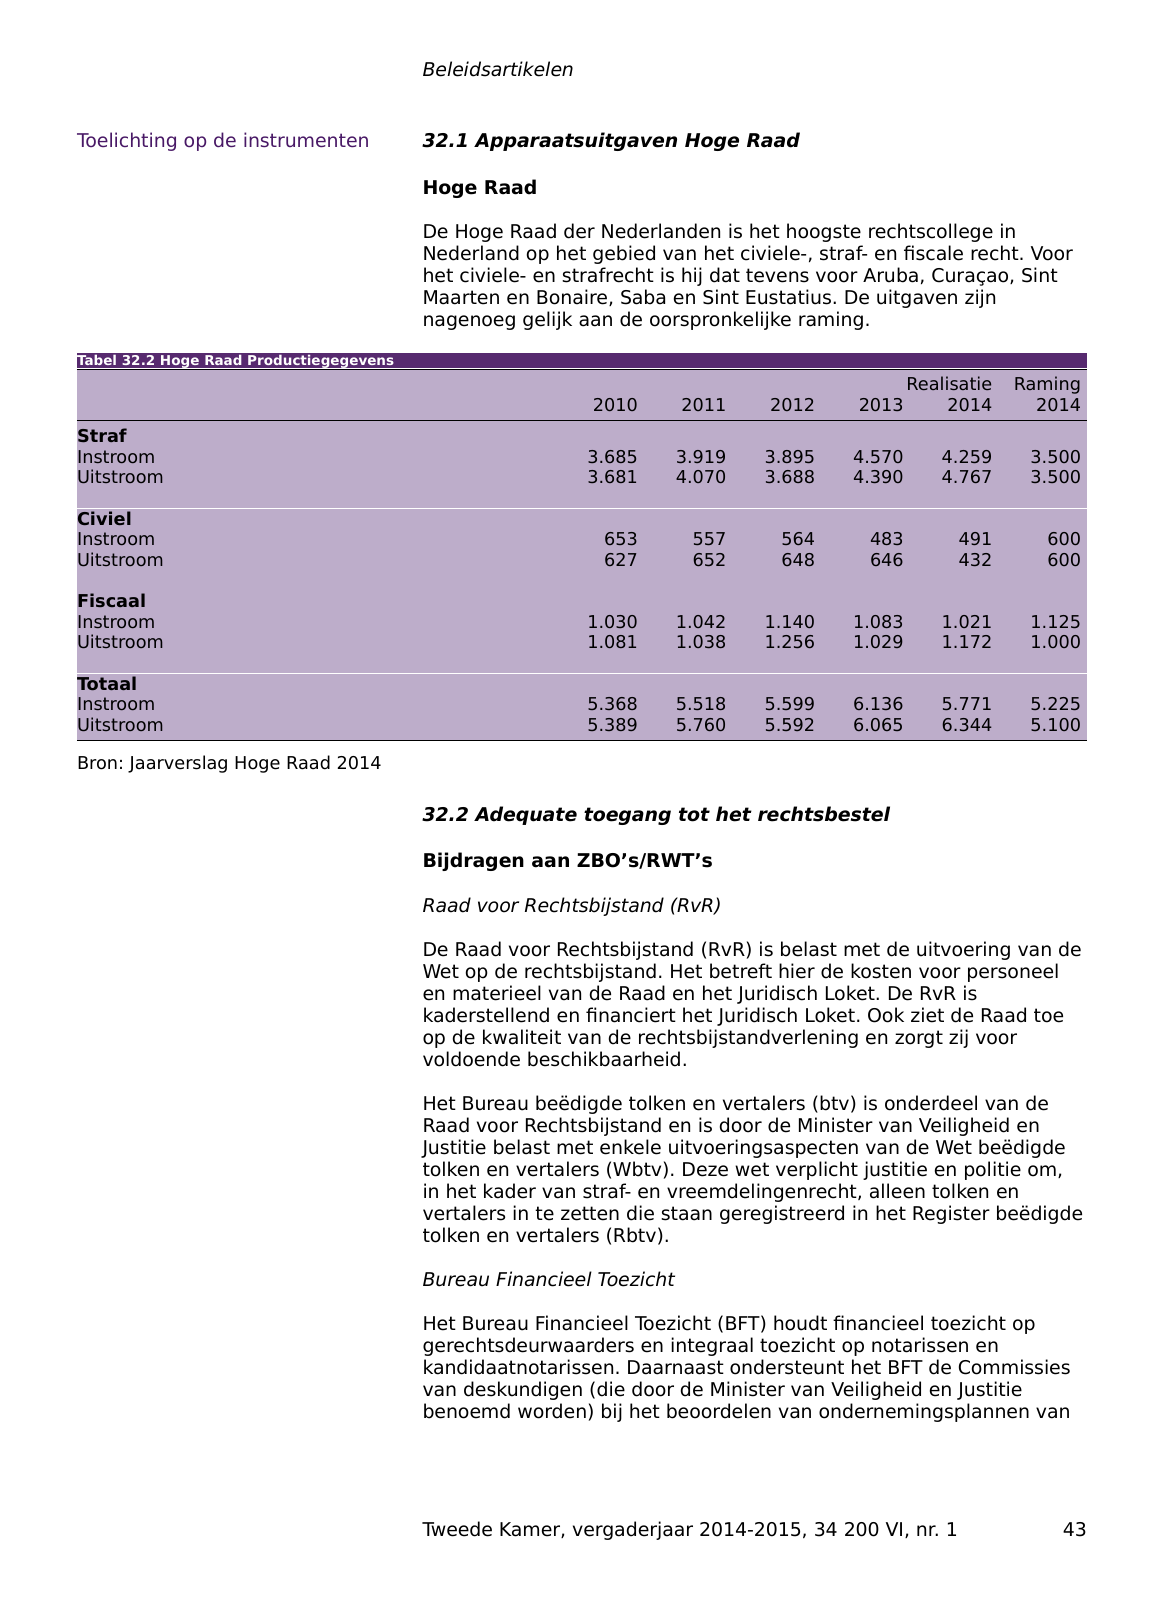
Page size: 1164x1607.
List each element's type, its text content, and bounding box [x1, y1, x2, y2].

table_cell [644, 591, 732, 612]
table_cell [555, 674, 644, 694]
table_cell 600 [998, 550, 1087, 570]
table_cell 1.042 [644, 612, 732, 632]
table_cell 5.368 [555, 694, 644, 715]
table_cell 3.500 [998, 447, 1087, 467]
table_cell [77, 395, 555, 420]
table_cell 1.000 [998, 632, 1087, 653]
table_cell [555, 421, 644, 447]
table_cell [644, 421, 732, 447]
table_cell [998, 591, 1087, 612]
table_cell 5.100 [998, 715, 1087, 740]
table_cell 2010 [555, 395, 644, 420]
table_cell 1.125 [998, 612, 1087, 632]
table_cell [644, 674, 732, 694]
table_cell 1.140 [732, 612, 821, 632]
subtitle [77, 152, 399, 160]
table_cell [555, 570, 644, 591]
table_cell 4.767 [909, 467, 998, 488]
table_cell 1.081 [555, 632, 644, 653]
table_cell Instroom [77, 612, 555, 632]
table_cell [998, 674, 1087, 694]
table_cell [732, 509, 821, 529]
table_cell 432 [909, 550, 998, 570]
table_cell Instroom [77, 529, 555, 550]
table_cell 646 [821, 550, 909, 570]
table_cell [821, 421, 909, 447]
table_cell [644, 570, 732, 591]
table_cell [821, 674, 909, 694]
table_cell 2014 [909, 395, 998, 420]
table_cell 1.083 [821, 612, 909, 632]
table_cell [555, 488, 644, 508]
table_cell [644, 488, 732, 508]
text Het Bureau beëdigde tolken en vertalers (btv) is onderdeel van de Raad voor Rechtsbijstand en is door de Minister van Veiligheid en Justitie belast met enkele uitvoeringsaspecten van de Wet beëdigde tolken en vertalers (Wbtv). Deze wet verplicht justitie en politie om, in het kader van straf- en vreemdelingenrecht, alleen tolken en vertalers in te zetten die staan geregistreerd in het Register beëdigde tolken en vertalers (Rbtv). [422, 1093, 1087, 1247]
table_cell [821, 591, 909, 612]
table_cell 6.344 [909, 715, 998, 740]
table_cell 2013 [821, 395, 909, 420]
table_cell 3.895 [732, 447, 821, 467]
table_cell 627 [555, 550, 644, 570]
table_cell 6.136 [821, 694, 909, 715]
table_cell 5.225 [998, 694, 1087, 715]
table_cell [998, 421, 1087, 447]
table_cell 3.500 [998, 467, 1087, 488]
subtitle Bureau Financieel Toezicht [422, 1269, 1087, 1291]
table_cell [998, 653, 1087, 673]
table_cell 5.760 [644, 715, 732, 740]
table_cell [909, 570, 998, 591]
table_cell 4.070 [644, 467, 732, 488]
table_cell 6.065 [821, 715, 909, 740]
table_cell Straf [77, 421, 555, 447]
table_cell 1.172 [909, 632, 998, 653]
table_cell 1.030 [555, 612, 644, 632]
table_cell [644, 509, 732, 529]
table_cell [732, 653, 821, 673]
table_cell Instroom [77, 694, 555, 715]
table_cell [998, 570, 1087, 591]
table_cell [909, 591, 998, 612]
table_cell [644, 653, 732, 673]
table_cell [909, 421, 998, 447]
table_cell 2012 [732, 395, 821, 420]
table_cell 4.570 [821, 447, 909, 467]
table_header Tabel 32.2 Hoge Raad Productiegegevens [77, 353, 1087, 368]
table_cell [77, 570, 555, 591]
table_cell [821, 509, 909, 529]
table_cell 2014 [998, 395, 1087, 420]
table_cell 5.518 [644, 694, 732, 715]
table_cell [909, 509, 998, 529]
table_cell [555, 509, 644, 529]
table_cell [998, 509, 1087, 529]
table_cell [555, 653, 644, 673]
table_cell 5.599 [732, 694, 821, 715]
table_cell 600 [998, 529, 1087, 550]
text Toelichting op de instrumenten [77, 130, 399, 152]
table_cell 5.592 [732, 715, 821, 740]
text Het Bureau Financieel Toezicht (BFT) houdt financieel toezicht op gerechtsdeurwaarders en integraal toezicht op notarissen en kandidaatnotarissen. Daarnaast ondersteunt het BFT de Commissies van deskundigen (die door de Minister van Veiligheid en Justitie benoemd worden) bij het beoordelen van ondernemingsplannen van [422, 1313, 1087, 1423]
table_cell 1.029 [821, 632, 909, 653]
table_cell 564 [732, 529, 821, 550]
table_cell 3.685 [555, 447, 644, 467]
table_cell [821, 488, 909, 508]
table_cell [732, 591, 821, 612]
table_cell 2011 [644, 395, 732, 420]
table_cell Uitstroom [77, 467, 555, 488]
table_cell [77, 488, 555, 508]
table_cell 4.259 [909, 447, 998, 467]
table_cell [821, 570, 909, 591]
table_cell [555, 591, 644, 612]
table_cell [77, 370, 555, 395]
subtitle 32.1 Apparaatsuitgaven Hoge Raad [422, 130, 1087, 152]
table_cell 557 [644, 529, 732, 550]
table_cell [732, 674, 821, 694]
table_cell 4.390 [821, 467, 909, 488]
subtitle Raad voor Rechtsbijstand (RvR) [422, 894, 1087, 917]
table_cell 3.681 [555, 467, 644, 488]
table_cell 652 [644, 550, 732, 570]
table_cell 491 [909, 529, 998, 550]
subtitle Bijdragen aan ZBO’s/RWT’s [422, 850, 1087, 872]
table_cell Raming [998, 370, 1087, 395]
table_cell 1.038 [644, 632, 732, 653]
table_cell [998, 488, 1087, 508]
table_cell Uitstroom [77, 550, 555, 570]
table_cell 3.688 [732, 467, 821, 488]
table_cell [732, 488, 821, 508]
text De Raad voor Rechtsbijstand (RvR) is belast met de uitvoering van de Wet op de rechtsbijstand. Het betreft hier de kosten voor personeel en materieel van de Raad en het Juridisch Loket. De RvR is kaderstellend en financiert het Juridisch Loket. Ook ziet de Raad toe op de kwaliteit van de rechtsbijstandverlening en zorgt zij voor voldoende beschikbaarheid. [422, 939, 1087, 1071]
table_cell [77, 653, 555, 673]
table_cell Uitstroom [77, 715, 555, 740]
table_cell Instroom [77, 447, 555, 467]
table_cell Totaal [77, 674, 555, 694]
table_cell Civiel [77, 509, 555, 529]
table_cell 648 [732, 550, 821, 570]
table_cell [909, 674, 998, 694]
table_cell 1.021 [909, 612, 998, 632]
table_cell [732, 570, 821, 591]
table_cell 1.256 [732, 632, 821, 653]
subtitle 32.2 Adequate toegang tot het rechtsbestel [422, 803, 1087, 825]
table_cell Fiscaal [77, 591, 555, 612]
subtitle Hoge Raad [422, 177, 1087, 199]
table_cell [909, 653, 998, 673]
table_cell Bron: Jaarverslag Hoge Raad 2014 [77, 741, 1087, 773]
table_cell 653 [555, 529, 644, 550]
table_cell 483 [821, 529, 909, 550]
text De Hoge Raad der Nederlanden is het hoogste rechtscollege in Nederland op het gebied van het civiele-, straf- en fiscale recht. Voor het civiele- en strafrecht is hij dat tevens voor Aruba, Curaçao, Sint Maarten en Bonaire, Saba en Sint Eustatius. De uitgaven zijn nagenoeg gelijk aan de oorspronkelijke raming. [422, 221, 1087, 331]
table_cell Uitstroom [77, 632, 555, 653]
table_cell 5.389 [555, 715, 644, 740]
table_cell [821, 653, 909, 673]
table_cell 3.919 [644, 447, 732, 467]
table_cell [909, 488, 998, 508]
table_cell 5.771 [909, 694, 998, 715]
table_cell [732, 421, 821, 447]
table_cell Realisatie [555, 370, 998, 395]
